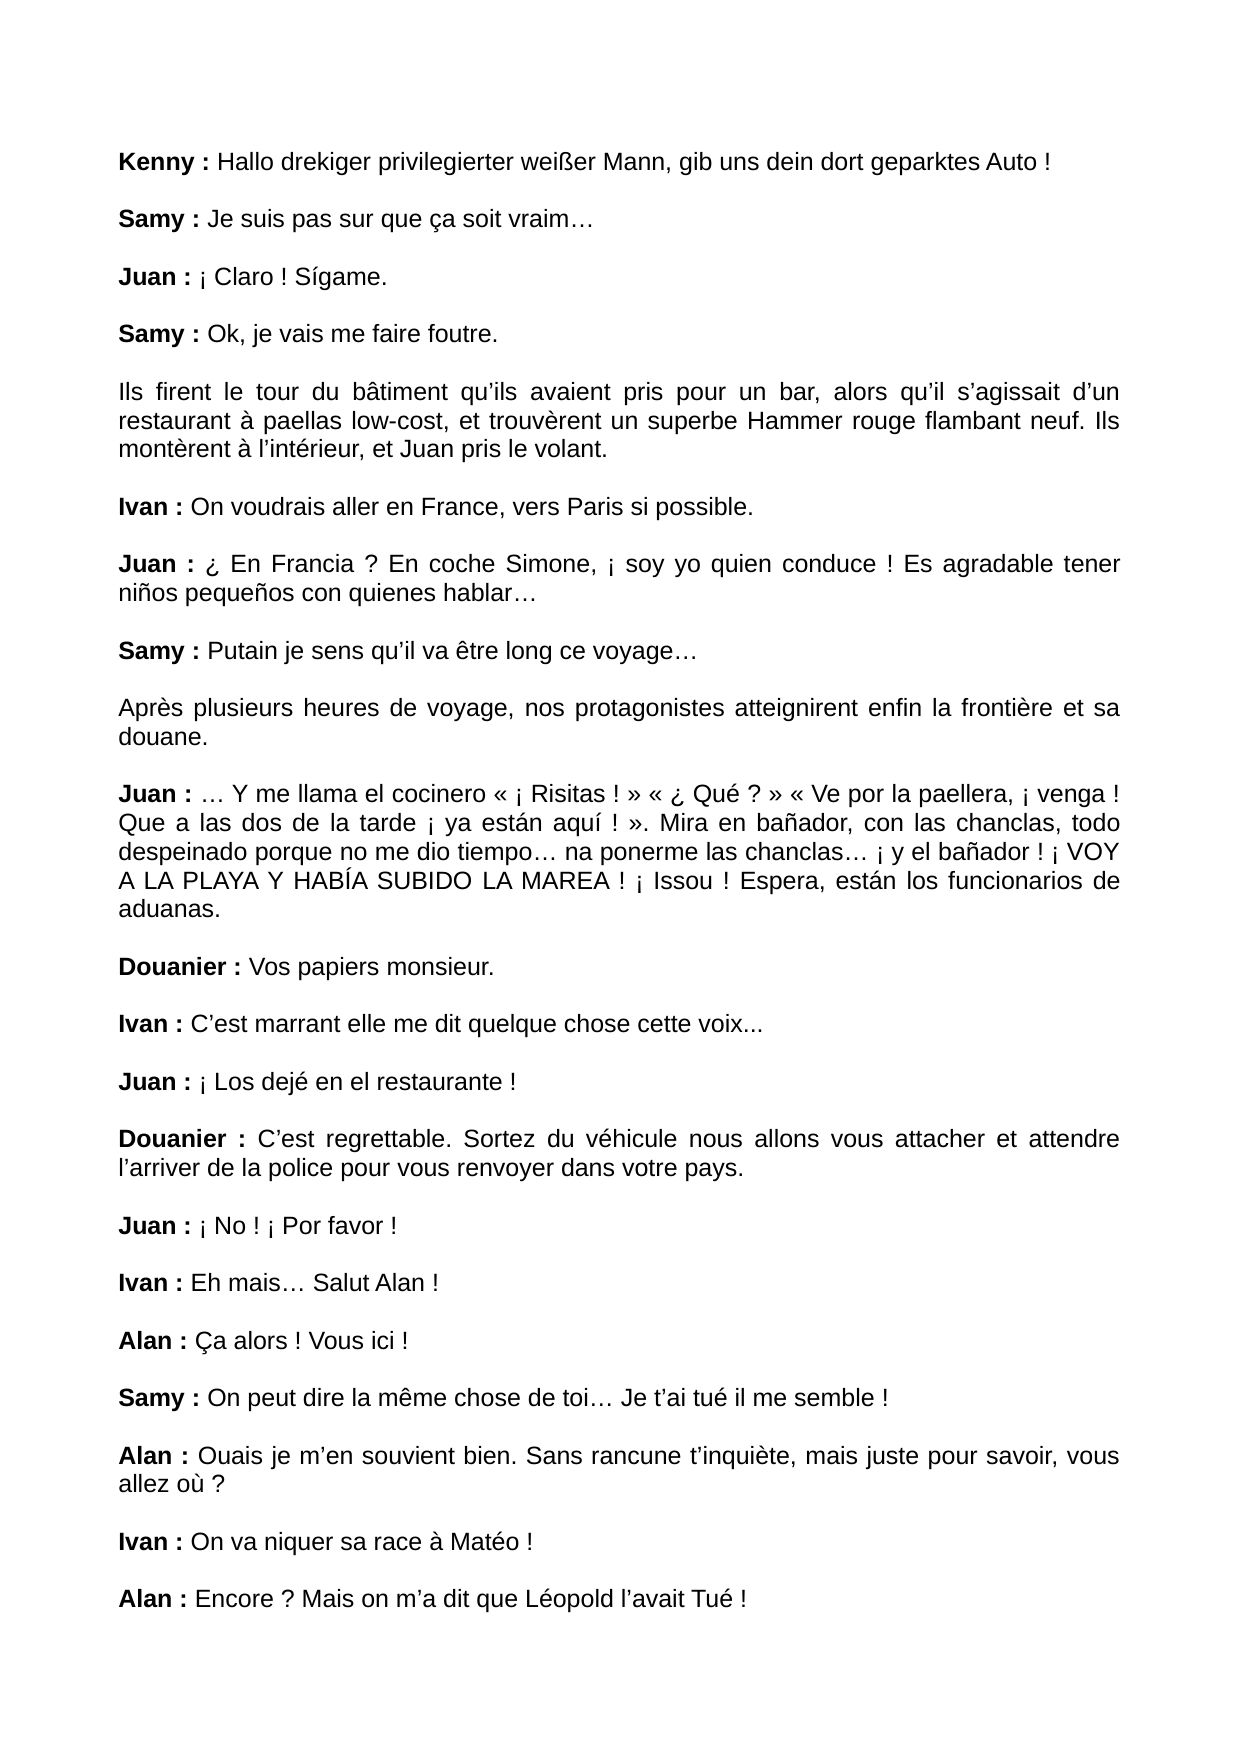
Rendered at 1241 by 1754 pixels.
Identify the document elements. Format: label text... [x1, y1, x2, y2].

text Ivan : On voudrais aller en France, vers Paris si possible. [118, 492, 1122, 521]
text Alan : Ouais je m’en souvient bien. Sans rancune t’inquiète, mais juste pour savoir, vous allez où ? [118, 1441, 1122, 1498]
text Juan : ¡ Claro ! Sígame. [118, 262, 1122, 291]
text Juan : ¡ Los dejé en el restaurante ! [118, 1067, 1122, 1096]
text Ivan : On va niquer sa race à Matéo ! [118, 1527, 1122, 1556]
text Samy : Ok, je vais me faire foutre. [118, 319, 1122, 348]
text Ivan : C’est marrant elle me dit quelque chose cette voix... [118, 1009, 1122, 1038]
text Samy : On peut dire la même chose de toi… Je t’ai tué il me semble ! [118, 1383, 1122, 1412]
text Alan : Encore ? Mais on m’a dit que Léopold l’avait Tué ! [118, 1584, 1122, 1613]
text Douanier : C’est regrettable. Sortez du véhicule nous allons vous attacher et attendre l’arriver de la police pour vous renvoyer dans votre pays. [118, 1124, 1122, 1182]
text Juan : … Y me llama el cocinero « ¡ Risitas ! » « ¿ Qué ? » « Ve por la paellera, ¡ venga ! Que a las dos de la tarde ¡ ya están aquí ! ». Mira en bañador, con las chanclas, todo despeinado porque no me dio tiempo… na ponerme las chanclas… ¡ y el bañador ! ¡ VOY A LA PLAYA Y HABÍA SUBIDO LA MAREA ! ¡ Issou ! Espera, están los funcionarios de aduanas. [118, 779, 1122, 923]
text Après plusieurs heures de voyage, nos protagonistes atteignirent enfin la frontière et sa douane. [118, 693, 1122, 751]
text Ivan : Eh mais… Salut Alan ! [118, 1268, 1122, 1297]
text Kenny : Hallo drekiger privilegierter weißer Mann, gib uns dein dort geparktes Auto ! [118, 147, 1122, 176]
text Juan : ¿ En Francia ? En coche Simone, ¡ soy yo quien conduce ! Es agradable tener niños pequeños con quienes hablar… [118, 549, 1122, 607]
text Douanier : Vos papiers monsieur. [118, 952, 1122, 981]
text Juan : ¡ No ! ¡ Por favor ! [118, 1211, 1122, 1239]
text Samy : Je suis pas sur que ça soit vraim… [118, 204, 1122, 233]
text Ils firent le tour du bâtiment qu’ils avaient pris pour un bar, alors qu’il s’agissait d’un restaurant à paellas low-cost, et trouvèrent un superbe Hammer rouge flambant neuf. Ils montèrent à l’intérieur, et Juan pris le volant. [118, 377, 1122, 463]
text Alan : Ça alors ! Vous ici ! [118, 1326, 1122, 1354]
text Samy : Putain je sens qu’il va être long ce voyage… [118, 636, 1122, 664]
